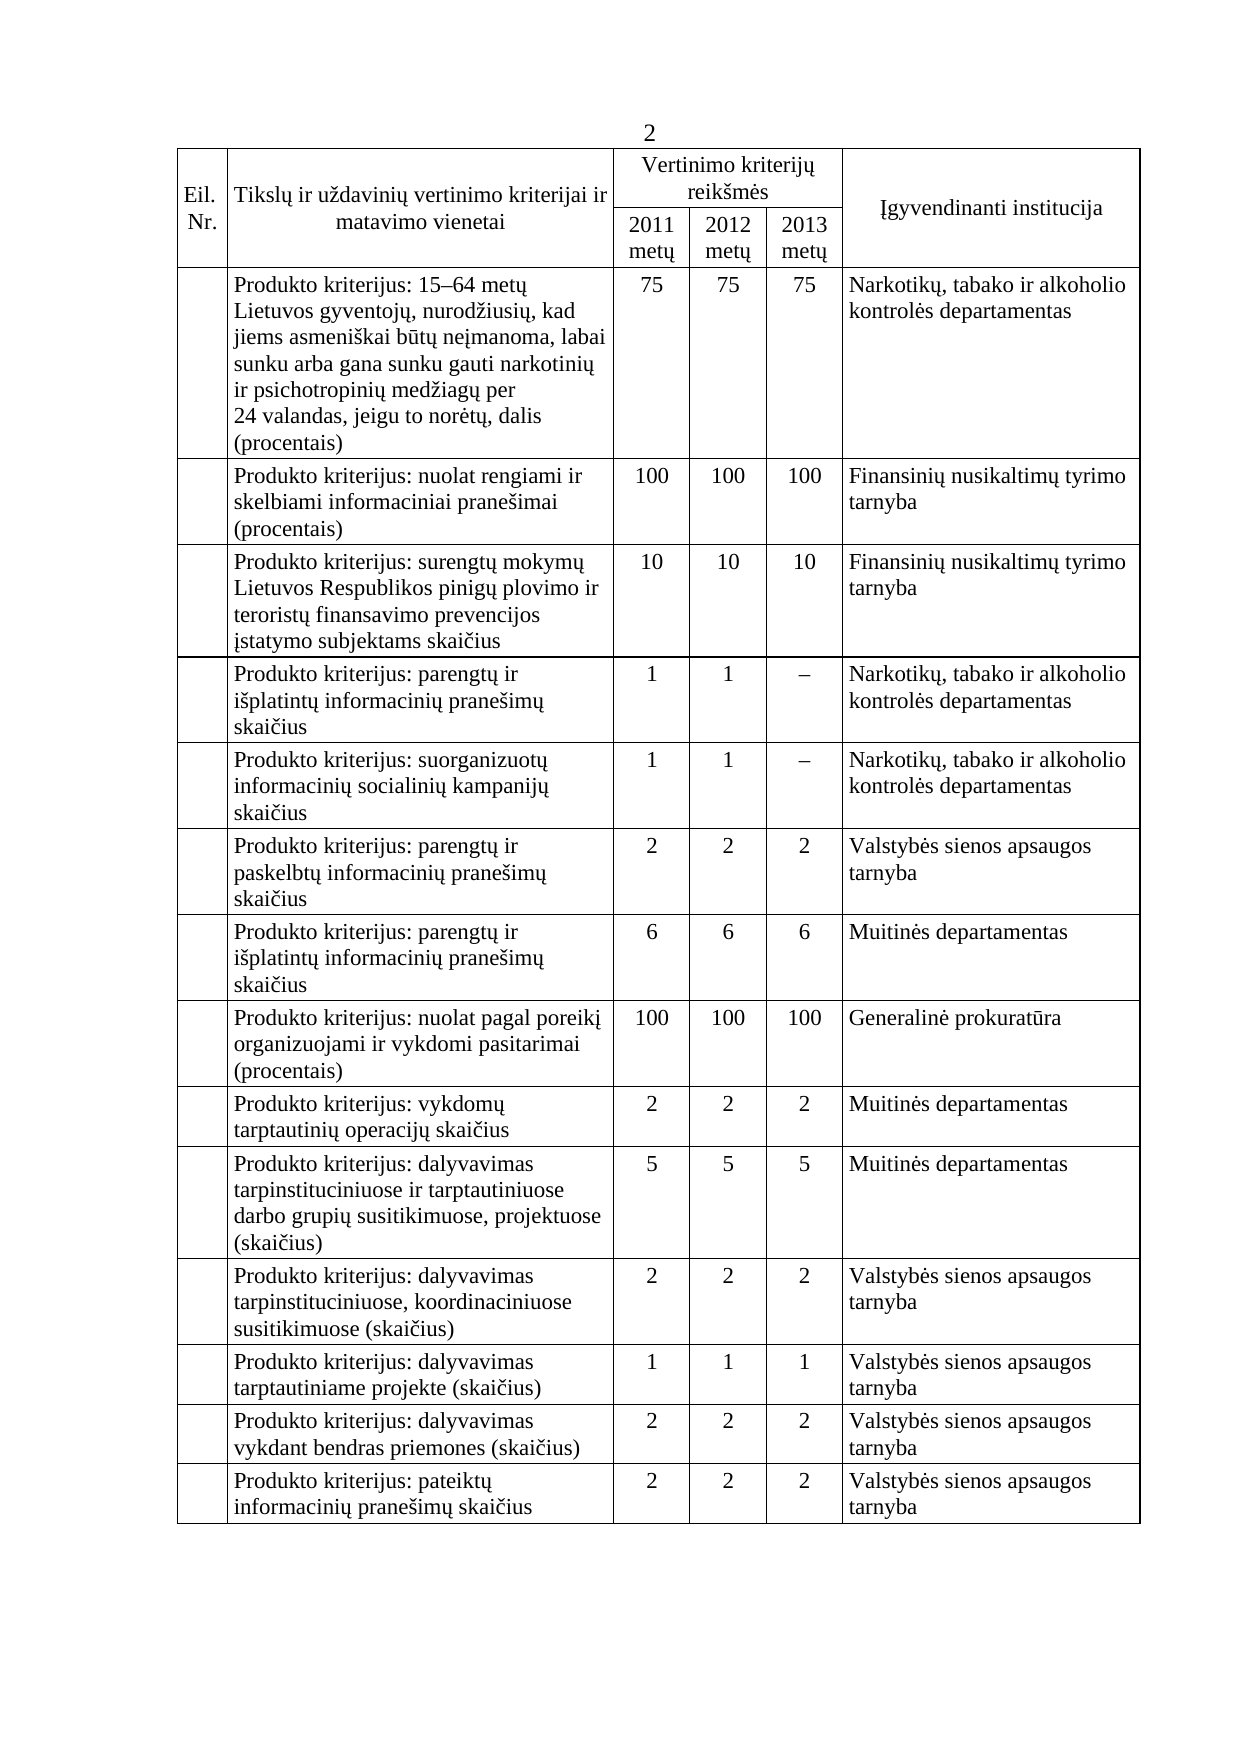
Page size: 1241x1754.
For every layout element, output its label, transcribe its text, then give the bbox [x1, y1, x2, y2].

table_cell 6 [614, 915, 689, 1000]
table_cell Produkto kriterijus: dalyvavimas tarpinstituciniuose ir tarptautiniuose darbo grupių susitikimuose, projektuose (skaičius) [228, 1147, 613, 1258]
table_cell Narkotikų, tabako ir alkoholio kontrolės departamentas [843, 658, 1139, 742]
table_cell [178, 1464, 227, 1523]
table_cell 100 [767, 459, 842, 544]
table_cell 2012 metų [690, 208, 766, 267]
table_cell 6 [690, 915, 766, 1000]
table_cell Produkto kriterijus: suorganizuotų informacinių socialinių kampanijų skaičius [228, 743, 613, 828]
table_cell Finansinių nusikaltimų tyrimo tarnyba [843, 459, 1139, 544]
table_cell 10 [690, 545, 766, 656]
table_cell Valstybės sienos apsaugos tarnyba [843, 1345, 1139, 1403]
table_cell 1 [690, 1345, 766, 1403]
table_cell [178, 915, 227, 1000]
table_cell Narkotikų, tabako ir alkoholio kontrolės departamentas [843, 268, 1139, 458]
table_cell [178, 268, 227, 458]
table_cell Produkto kriterijus: parengtų ir išplatintų informacinių pranešimų skaičius [228, 658, 613, 742]
table_cell [178, 1259, 227, 1344]
table_cell 2 [767, 1464, 842, 1523]
table_cell [178, 1087, 227, 1146]
table_cell 5 [690, 1147, 766, 1258]
table_header Įgyvendinanti institucija [843, 149, 1139, 267]
table_cell Valstybės sienos apsaugos tarnyba [843, 1259, 1139, 1344]
table_cell 2 [690, 1464, 766, 1523]
table_cell Produkto kriterijus: dalyvavimas tarpinstituciniuose, koordinaciniuose susitikimuose (skaičius) [228, 1259, 613, 1344]
table_cell [178, 829, 227, 914]
table_cell Produkto kriterijus: parengtų ir išplatintų informacinių pranešimų skaičius [228, 915, 613, 1000]
table_cell 1 [614, 743, 689, 828]
table_cell 1 [767, 1345, 842, 1403]
table_cell [178, 1147, 227, 1258]
table_cell 2 [614, 829, 689, 914]
table_cell 2 [690, 1405, 766, 1463]
table_cell Valstybės sienos apsaugos tarnyba [843, 1464, 1139, 1523]
table_cell Produkto kriterijus: dalyvavimas tarptautiniame projekte (skaičius) [228, 1345, 613, 1403]
table_cell [178, 1405, 227, 1463]
table_cell 2 [767, 1405, 842, 1463]
table_cell 1 [614, 1345, 689, 1403]
table_cell 1 [614, 658, 689, 742]
table_header Eil. Nr. [178, 149, 227, 267]
table_cell 2 [690, 1087, 766, 1146]
table_cell 2011 metų [614, 208, 689, 267]
table_cell 6 [767, 915, 842, 1000]
table_cell 2 [614, 1087, 689, 1146]
table_cell Produkto kriterijus: parengtų ir paskelbtų informacinių pranešimų skaičius [228, 829, 613, 914]
table_cell [178, 658, 227, 742]
table_cell Narkotikų, tabako ir alkoholio kontrolės departamentas [843, 743, 1139, 828]
table_cell 75 [690, 268, 766, 458]
table_cell 1 [690, 743, 766, 828]
table_cell 100 [614, 1001, 689, 1086]
table_cell 75 [614, 268, 689, 458]
table_cell 100 [767, 1001, 842, 1086]
table_cell 1 [690, 658, 766, 742]
table_cell [178, 743, 227, 828]
table_cell Generalinė prokuratūra [843, 1001, 1139, 1086]
table_cell Valstybės sienos apsaugos tarnyba [843, 1405, 1139, 1463]
table_cell Produkto kriterijus: dalyvavimas vykdant bendras priemones (skaičius) [228, 1405, 613, 1463]
table_cell [178, 1001, 227, 1086]
table_cell 100 [614, 459, 689, 544]
table_cell 10 [767, 545, 842, 656]
table_cell 100 [690, 1001, 766, 1086]
table_header Tikslų ir uždavinių vertinimo kriterijai ir matavimo vienetai [228, 149, 613, 267]
table_cell Produkto kriterijus: nuolat pagal poreikį organizuojami ir vykdomi pasitarimai (procentais) [228, 1001, 613, 1086]
table_cell 2 [614, 1405, 689, 1463]
table_cell Produkto kriterijus: surengtų mokymų Lietuvos Respublikos pinigų plovimo ir teroristų finansavimo prevencijos įstatymo subjektams skaičius [228, 545, 613, 656]
table_cell Produkto kriterijus: 15–64 metų Lietuvos gyventojų, nurodžiusių, kad jiems asmeniškai būtų neįmanoma, labai sunku arba gana sunku gauti narkotinių ir psichotropinių medžiagų per 24 valandas, jeigu to norėtų, dalis (procentais) [228, 268, 613, 458]
table_cell 10 [614, 545, 689, 656]
table_cell [178, 1345, 227, 1403]
table_cell – [767, 743, 842, 828]
table_cell 2 [614, 1259, 689, 1344]
table_cell Produkto kriterijus: vykdomų tarptautinių operacijų skaičius [228, 1087, 613, 1146]
table_cell Muitinės departamentas [843, 915, 1139, 1000]
table_cell 2 [690, 829, 766, 914]
table_cell Muitinės departamentas [843, 1087, 1139, 1146]
table_cell Produkto kriterijus: nuolat rengiami ir skelbiami informaciniai pranešimai (procentais) [228, 459, 613, 544]
table_header Vertinimo kriterijų reikšmės [614, 149, 842, 207]
table_cell [178, 545, 227, 656]
table_cell 5 [614, 1147, 689, 1258]
table_cell 2 [767, 1087, 842, 1146]
table_cell Finansinių nusikaltimų tyrimo tarnyba [843, 545, 1139, 656]
table_cell 2 [767, 829, 842, 914]
table_cell 75 [767, 268, 842, 458]
table_cell 2 [767, 1259, 842, 1344]
table_cell 2 [614, 1464, 689, 1523]
table_cell 100 [690, 459, 766, 544]
table_cell 5 [767, 1147, 842, 1258]
table_cell – [767, 658, 842, 742]
table_cell 2013 metų [767, 208, 842, 267]
table_cell Valstybės sienos apsaugos tarnyba [843, 829, 1139, 914]
table_cell Muitinės departamentas [843, 1147, 1139, 1258]
table_cell [178, 459, 227, 544]
table_cell 2 [690, 1259, 766, 1344]
table_cell Produkto kriterijus: pateiktų informacinių pranešimų skaičius [228, 1464, 613, 1523]
